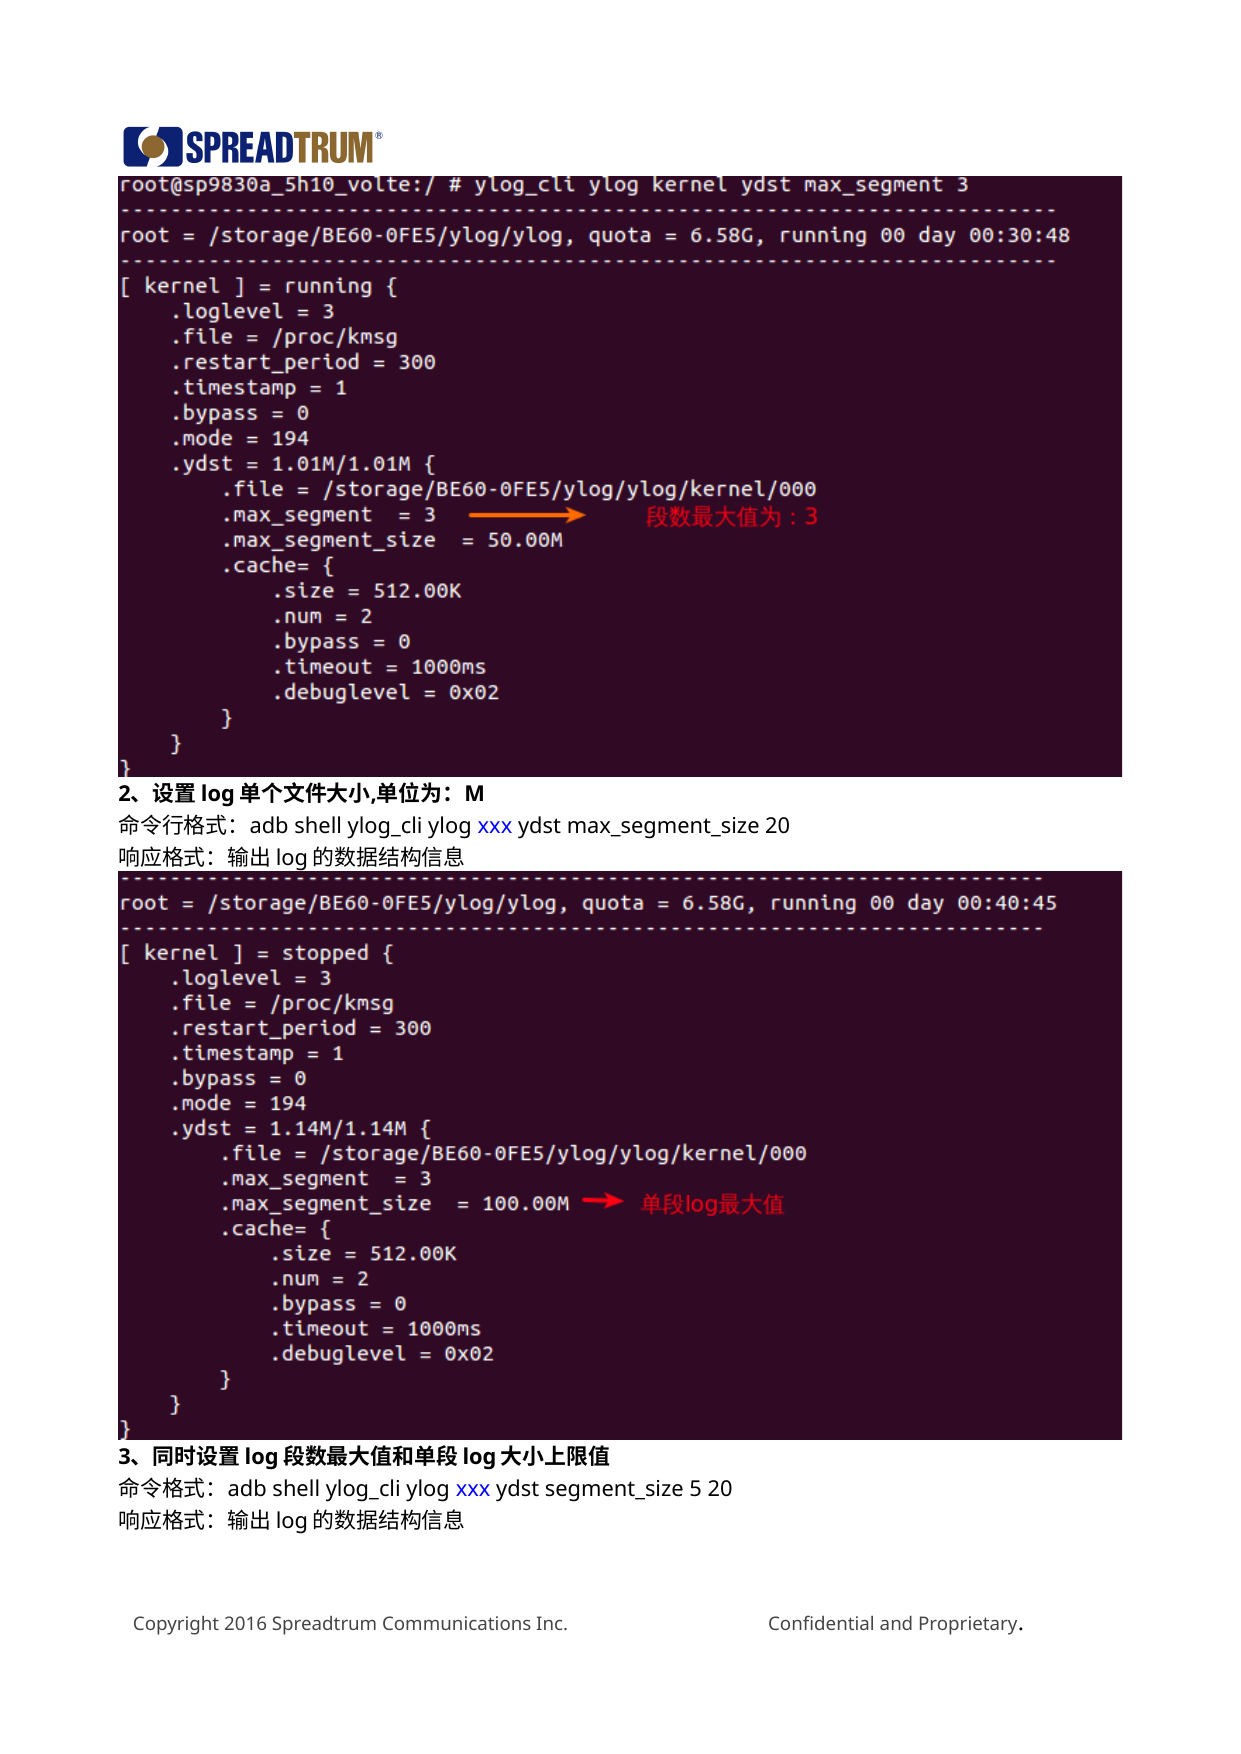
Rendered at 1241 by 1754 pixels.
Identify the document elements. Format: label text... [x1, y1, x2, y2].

text 3、同时设置log段数最大值和单段log大小上限值 [118, 1440, 1122, 1471]
text 2、设置log单个文件大小,单位为：M [118, 777, 1122, 808]
text 命令行格式：adb shell ylog_cli ylog xxx ydst max_segment_size 20 [118, 808, 1122, 840]
text 命令格式：adb shell ylog_cli ylog xxx ydst segment_size 5 20 [118, 1471, 1122, 1503]
text 响应格式：输出log的数据结构信息 [118, 840, 1122, 871]
picture [118, 871, 1123, 1440]
picture [118, 176, 1123, 777]
picture [120, 123, 386, 168]
text 响应格式：输出log的数据结构信息 [118, 1503, 1122, 1535]
